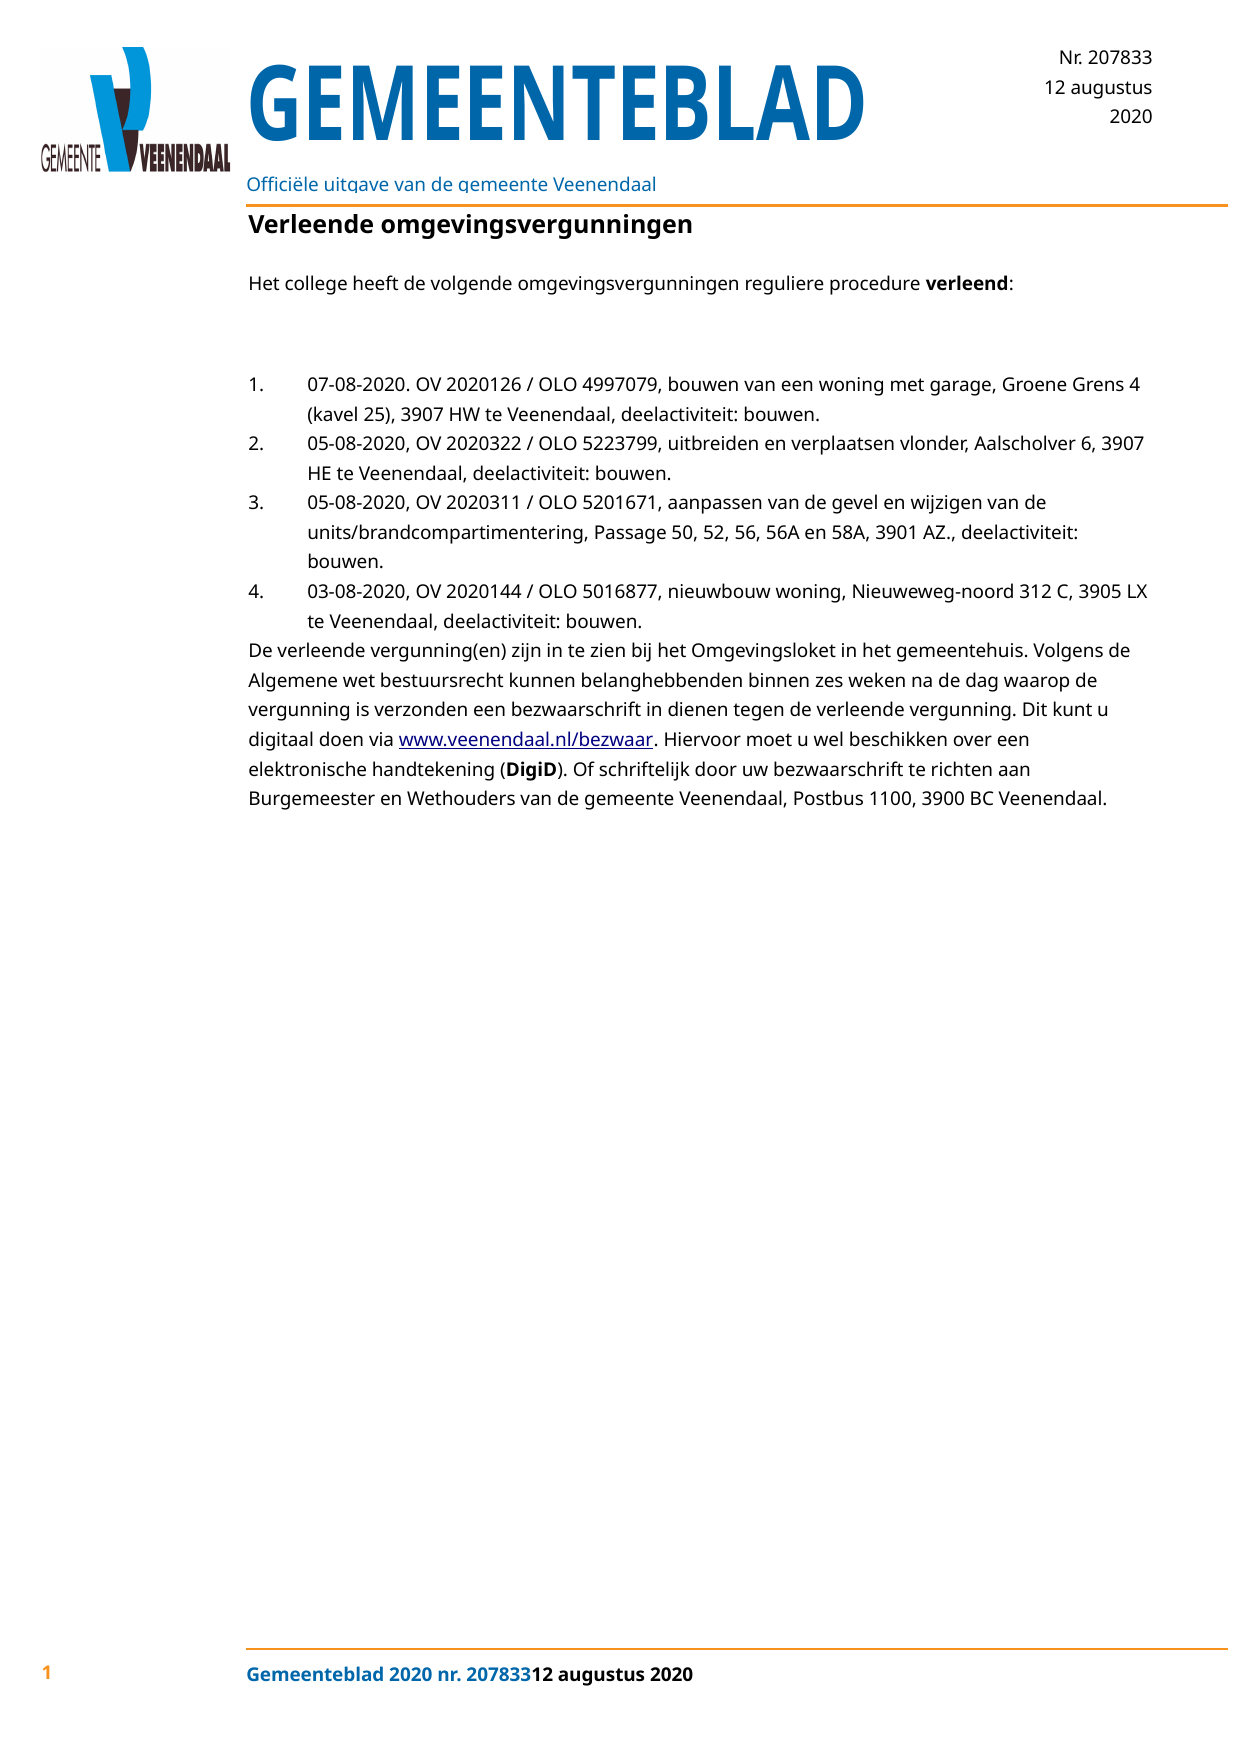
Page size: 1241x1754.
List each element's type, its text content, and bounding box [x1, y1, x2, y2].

text Verleende omgevingsvergunningen [248, 207, 1152, 241]
list 03-08-2020, OV 2020144 / OLO 5016877, nieuwbouw woning, Nieuweweg-noord 312 C, 3905 LX te Veenendaal, deelactiviteit: bouwen. [248, 578, 1152, 633]
picture [123, 47, 231, 172]
list 05-08-2020, OV 2020311 / OLO 5201671, aanpassen van de gevel en wijzigen van de units/brandcompartimentering, Passage 50, 52, 56, 56A en 58A, 3901 AZ., deelactiviteit: bouwen. [248, 489, 1152, 574]
list 07-08-2020. OV 2020126 / OLO 4997079, bouwen van een woning met garage, Groene Grens 4 (kavel 25), 3907 HW te Veenendaal, deelactiviteit: bouwen. [248, 371, 1152, 426]
text De verleende vergunning(en) zijn in te zien bij het Omgevingsloket in het gemeentehuis. Volgens de Algemene wet bestuursrecht kunnen belanghebbenden binnen zes weken na de dag waarop de vergunning is verzonden een bezwaarschrift in dienen tegen de verleende vergunning. Dit kunt u digitaal doen via www.veenendaal.nl/bezwaar. Hiervoor moet u wel beschikken over een elektronische handtekening (DigiD). Of schriftelijk door uw bezwaarschrift te richten aan Burgemeester en Wethouders van de gemeente Veenendaal, Postbus 1100, 3900 BC Veenendaal. [248, 637, 1152, 811]
list 05-08-2020, OV 2020322 / OLO 5223799, uitbreiden en verplaatsen vlonder, Aalscholver 6, 3907 HE te Veenendaal, deelactiviteit: bouwen. [248, 430, 1152, 486]
picture [41, 47, 130, 172]
text Het college heeft de volgende omgevingsvergunningen reguliere procedure verleend: [248, 270, 1152, 296]
